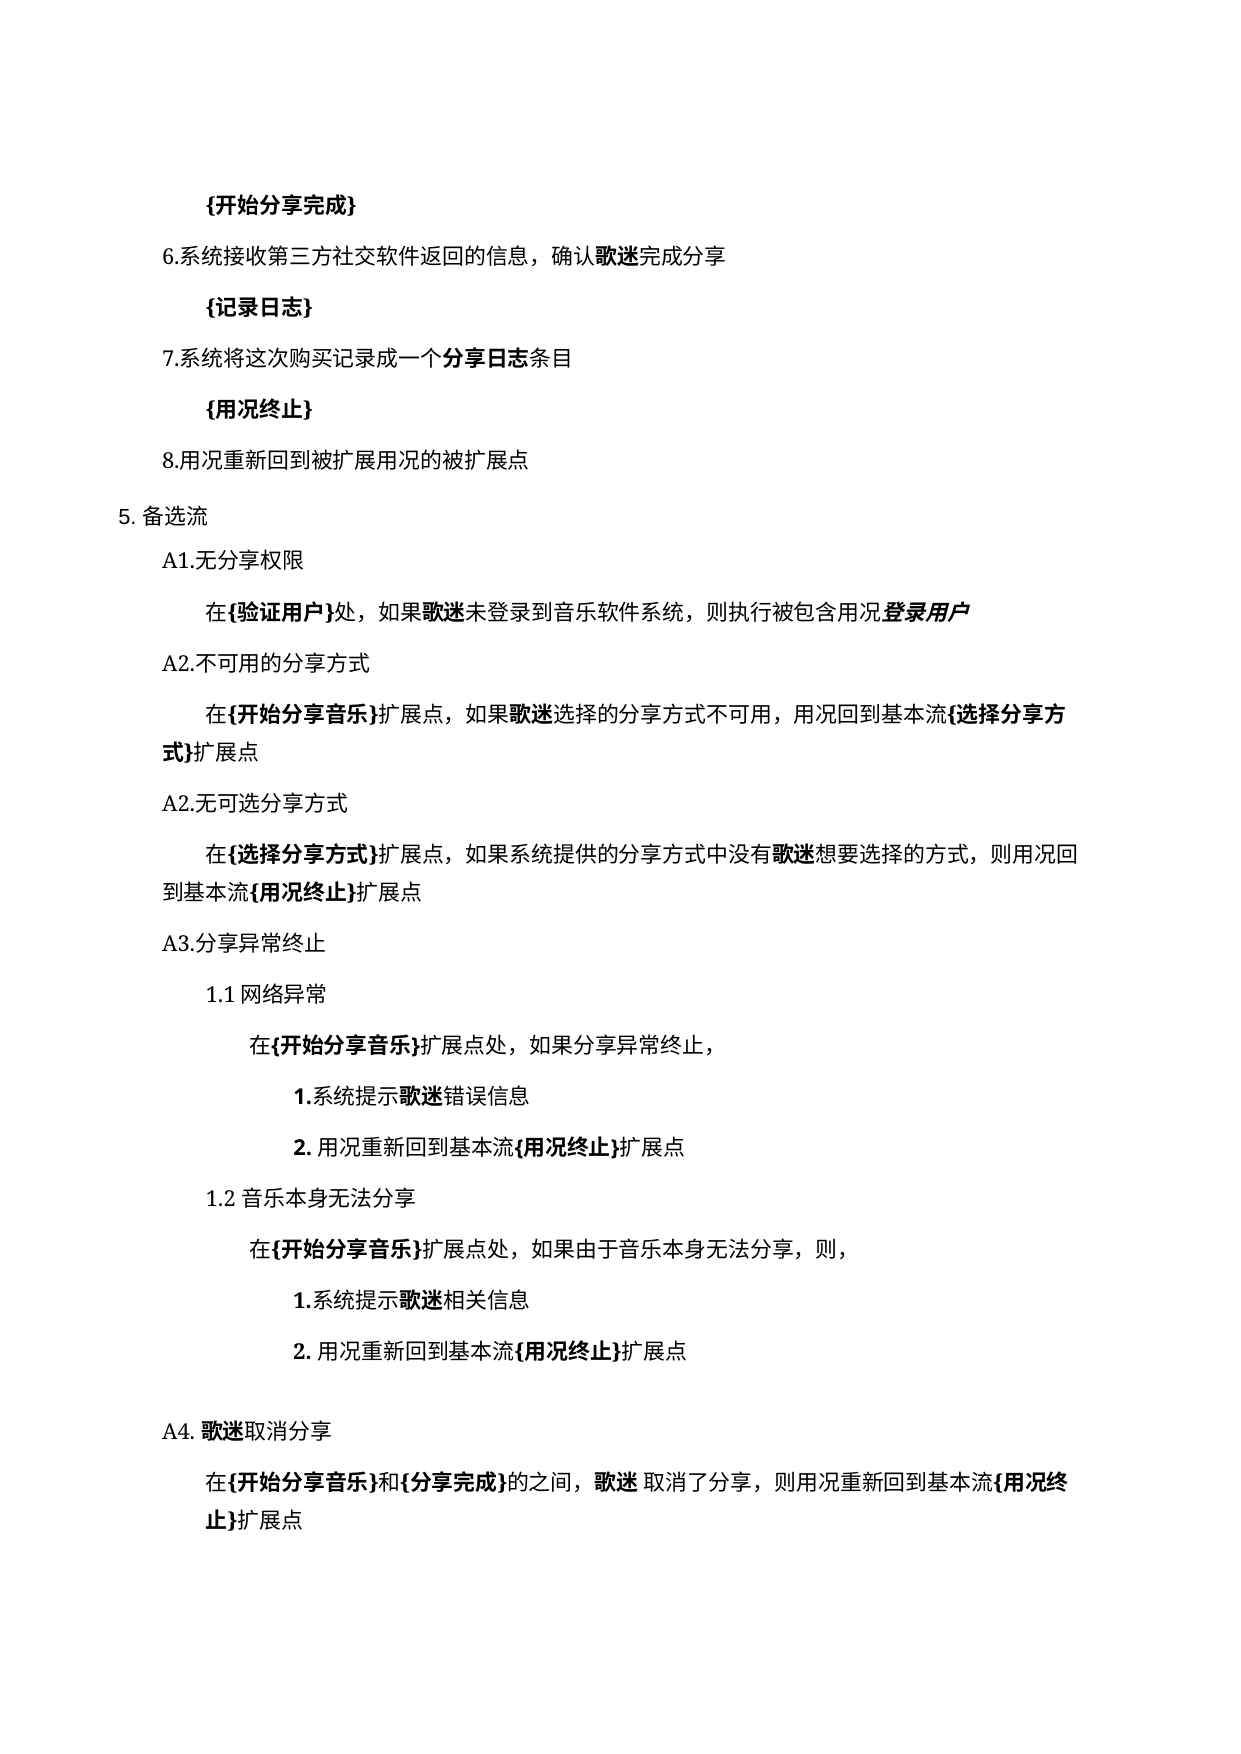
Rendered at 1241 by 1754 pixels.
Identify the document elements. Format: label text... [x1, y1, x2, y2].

text {记录日志} [118, 290, 1122, 321]
text A3.分享异常终止 [118, 926, 1122, 958]
text 8.用况重新回到被扩展用况的被扩展点 [118, 443, 1122, 474]
text 在{开始分享音乐}和{分享完成}的之间，歌迷 取消了分享，则用况重新回到基本流{用况终 止}扩展点 [118, 1465, 1122, 1535]
text A1.无分享权限 [118, 543, 1122, 575]
text 2. 用况重新回到基本流{用况终止}扩展点 [118, 1334, 1122, 1366]
text 在{验证用户}处，如果歌迷未登录到音乐软件系统，则执行被包含用况登录用户 [118, 594, 1122, 626]
text A4. 歌迷取消分享 [118, 1414, 1122, 1446]
text 1.系统提示歌迷错误信息 [118, 1079, 1122, 1111]
text A2.无可选分享方式 [118, 786, 1122, 817]
text A2.不可用的分享方式 [118, 646, 1122, 677]
text 1.系统提示歌迷相关信息 [118, 1283, 1122, 1315]
text {开始分享完成} [118, 188, 1122, 219]
text 在{选择分享方式}扩展点，如果系统提供的分享方式中没有歌迷想要选择的方式，则用况回 到基本流{用况终止}扩展点 [118, 837, 1122, 907]
text 在{开始分享音乐}扩展点处，如果分享异常终止， [118, 1028, 1122, 1060]
text 1.2 音乐本身无法分享 [118, 1181, 1122, 1213]
text 在{开始分享音乐}扩展点处，如果由于音乐本身无法分享，则， [118, 1232, 1122, 1264]
text 6.系统接收第三方社交软件返回的信息，确认歌迷完成分享 [118, 239, 1122, 270]
text 1.1网络异常 [118, 977, 1122, 1009]
text 在{开始分享音乐}扩展点，如果歌迷选择的分享方式不可用，用况回到基本流{选择分享方 式}扩展点 [118, 697, 1122, 766]
text {用况终止} [118, 392, 1122, 423]
text 2. 用况重新回到基本流{用况终止}扩展点 [118, 1130, 1122, 1162]
text 7.系统将这次购买记录成一个分享日志条目 [118, 341, 1122, 372]
subtitle 备选流 [118, 499, 1122, 531]
